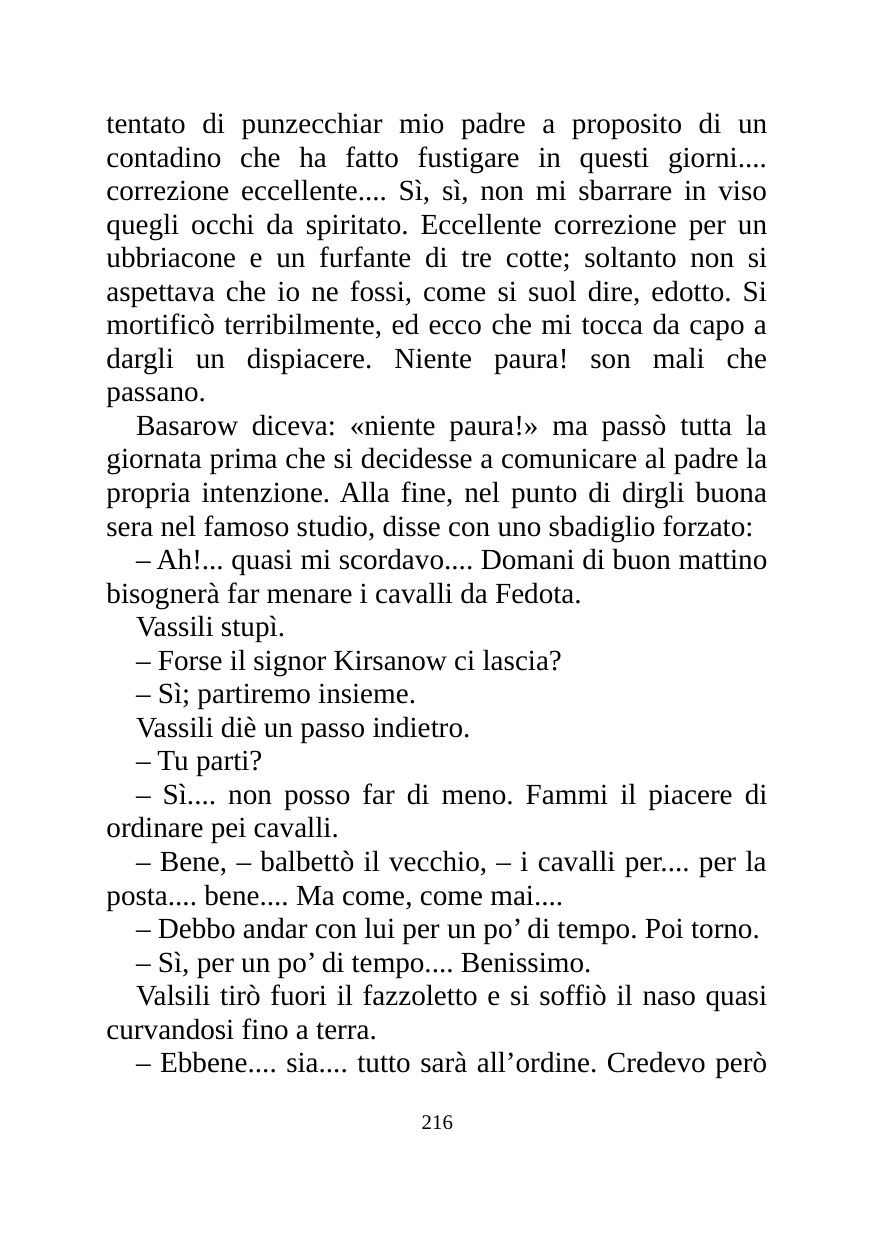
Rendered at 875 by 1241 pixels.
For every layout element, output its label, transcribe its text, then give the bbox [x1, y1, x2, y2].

text – Sì; partiremo insieme. [106, 676, 768, 710]
text – Debbo andar con lui per un po’ di tempo. Poi torno. [106, 911, 768, 945]
text – Ebbene.... sia.... tutto sarà all’ordine. Credevo però [106, 1045, 768, 1079]
text – Bene, – balbettò il vecchio, – i cavalli per.... per la posta.... bene.... Ma come, come mai.... [106, 844, 768, 911]
text Vassili stupì. [106, 609, 768, 643]
text Valsili tirò fuori il fazzoletto e si soffiò il naso quasi curvandosi fino a terra. [106, 978, 768, 1045]
text – Sì.... non posso far di meno. Fammi il piacere di ordinare pei cavalli. [106, 777, 768, 844]
text – Sì, per un po’ di tempo.... Benissimo. [106, 945, 768, 978]
text Basarow diceva: «niente paura!» ma passò tutta la giornata prima che si decidesse a comunicare al padre la propria intenzione. Alla fine, nel punto di dirgli buona sera nel famoso studio, disse con uno sbadiglio forzato: [106, 408, 768, 542]
text – Ah!... quasi mi scordavo.... Domani di buon mattino bisognerà far menare i cavalli da Fedota. [106, 542, 768, 609]
text – Forse il signor Kirsanow ci lascia? [106, 643, 768, 676]
text Vassili diè un passo indietro. [106, 710, 768, 743]
text tentato di punzecchiar mio padre a proposito di un contadino che ha fatto fustigare in questi giorni.... correzione eccellente.... Sì, sì, non mi sbarrare in viso quegli occhi da spiritato. Eccellente correzione per un ubbriacone e un furfante di tre cotte; soltanto non si aspettava che io ne fossi, come si suol dire, edotto. Si mortificò terribilmente, ed ecco che mi tocca da capo a dargli un dispiacere. Niente paura! son mali che passano. [106, 106, 768, 408]
text – Tu parti? [106, 743, 768, 777]
